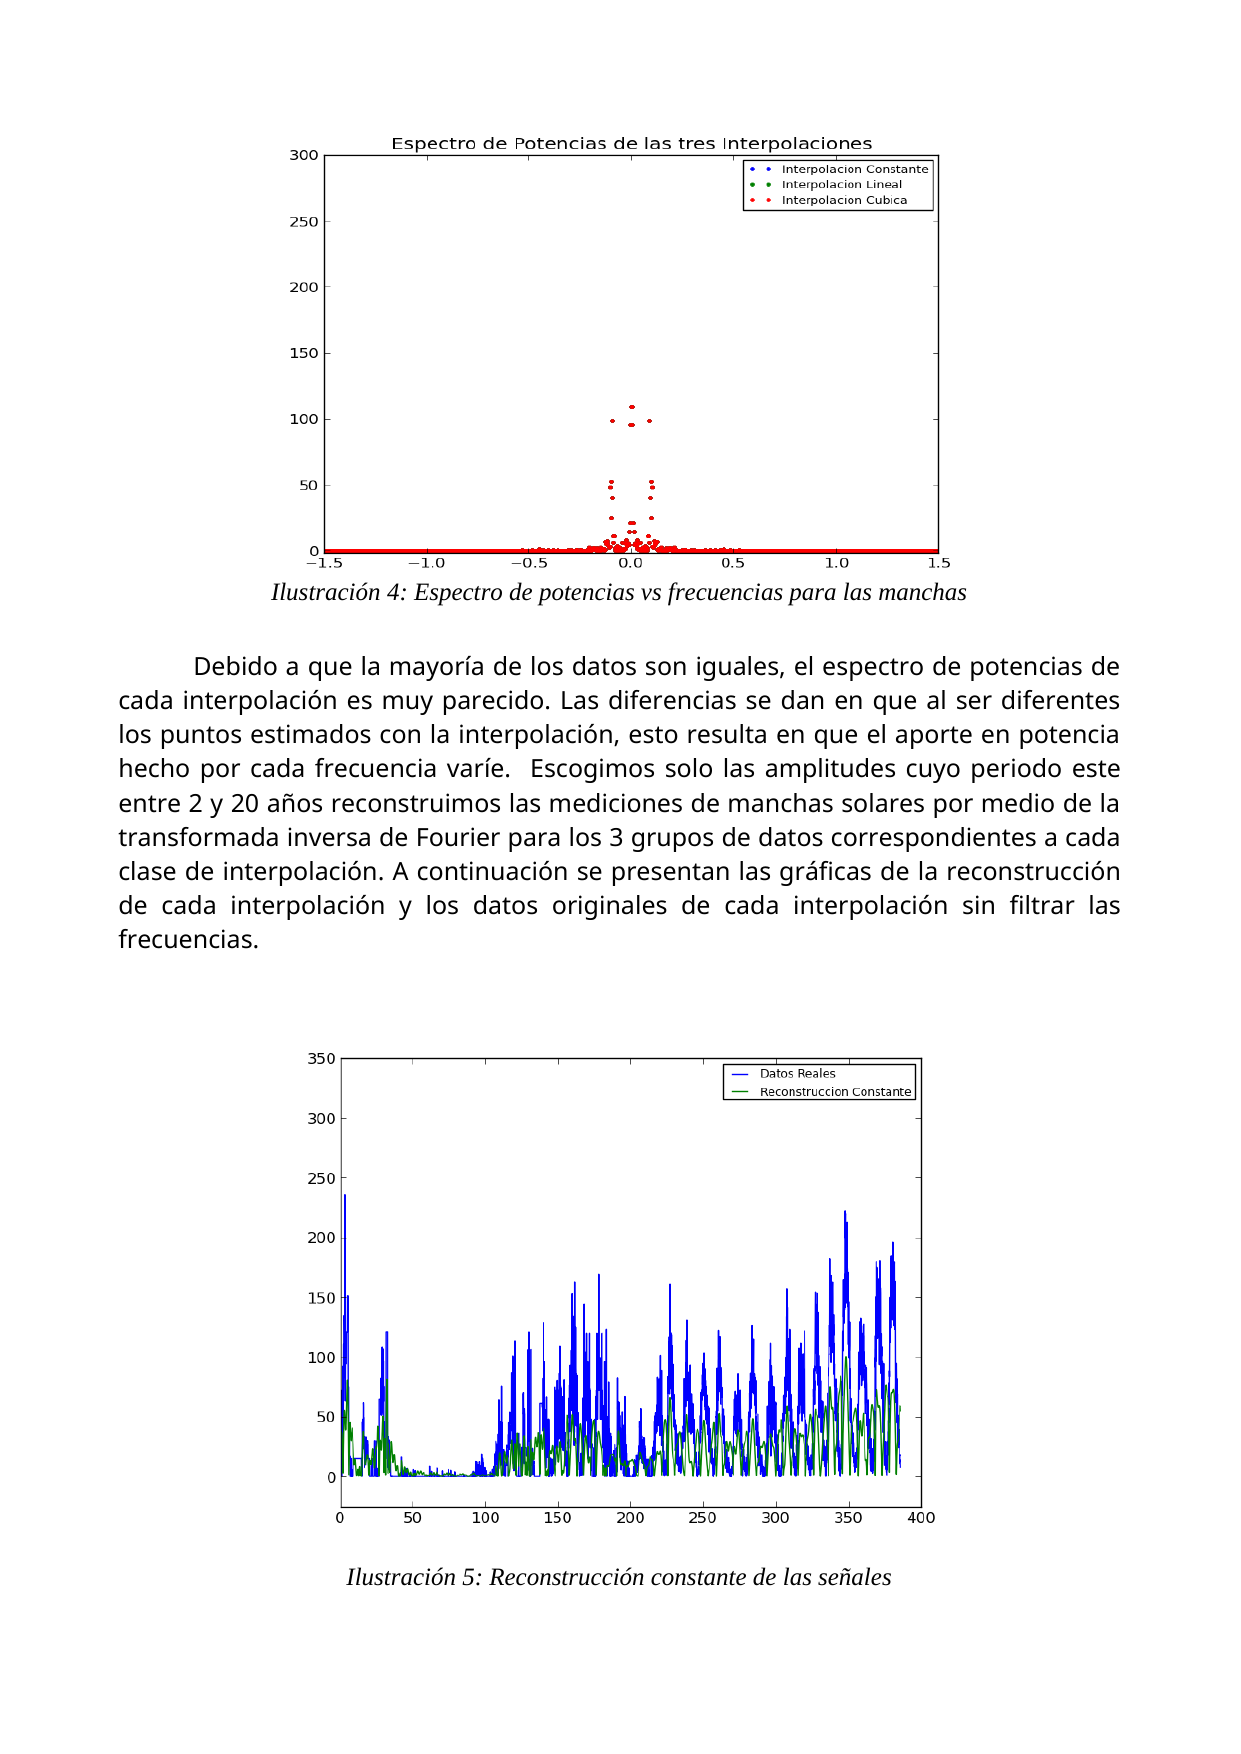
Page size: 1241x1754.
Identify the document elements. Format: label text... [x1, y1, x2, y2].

text Debido a que la mayoría de los datos son iguales, el espectro de potencias de cada interpolación es muy parecido. Las diferencias se dan en que al ser diferentes los puntos estimados con la interpolación, esto resulta en que el aporte en potencia hecho por cada frecuencia varíe. Escogimos solo las amplitudes cuyo periodo este entre 2 y 20 años reconstruimos las mediciones de manchas solares por medio de la transformada inversa de Fourier para los 3 grupos de datos correspondientes a cada clase de interpolación. A continuación se presentan las gráficas de la reconstrucción de cada interpolación y los datos originales de cada interpolación sin filtrar las frecuencias. [118, 649, 1122, 956]
picture [263, 130, 977, 577]
text Ilustración 5: Reconstrucción constante de las señales [246, 1562, 994, 1590]
picture [246, 1002, 995, 1562]
text Ilustración 4: Espectro de potencias vs frecuencias para las manchas [227, 577, 1013, 605]
